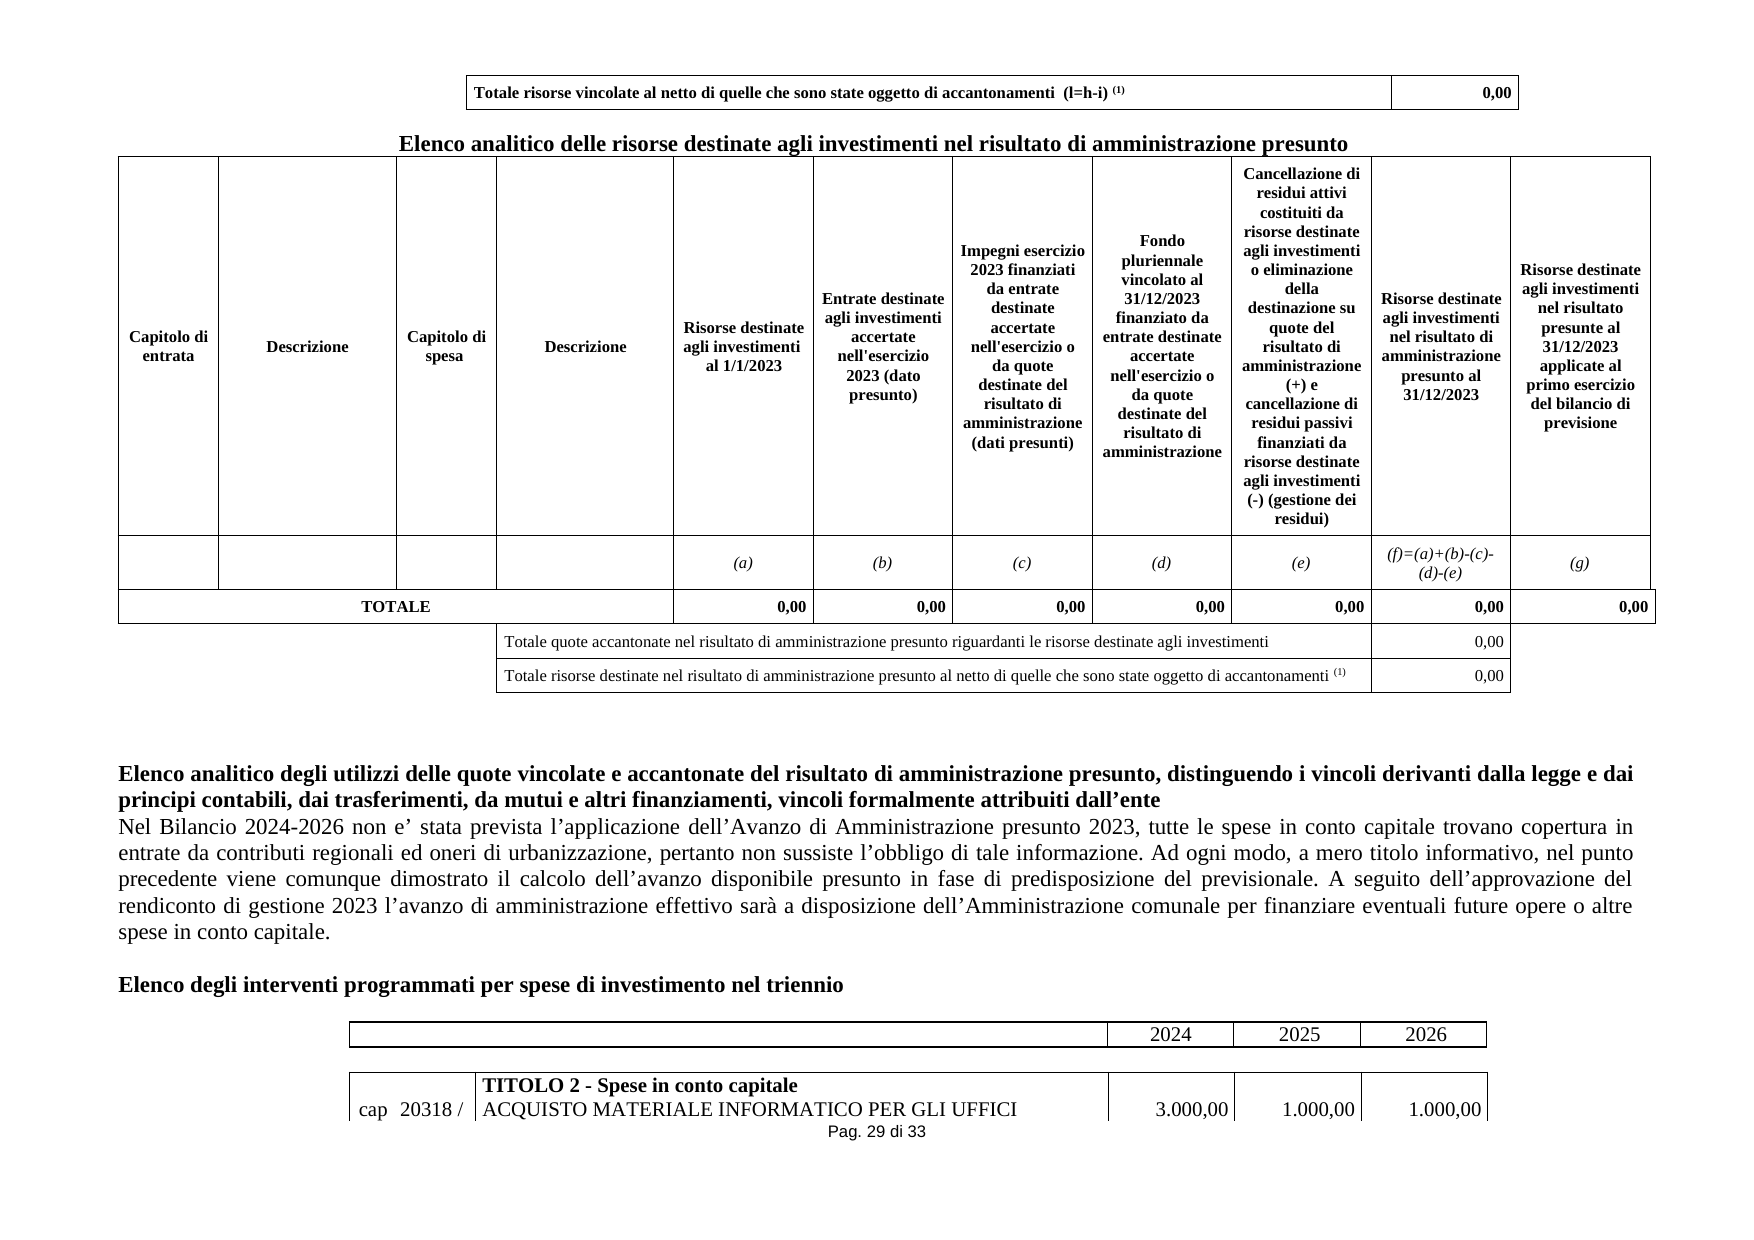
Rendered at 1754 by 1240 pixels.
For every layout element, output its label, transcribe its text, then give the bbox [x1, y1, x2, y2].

table_cell (c) [953, 536, 1092, 589]
table_cell [372, 75, 466, 109]
table_cell (a) [674, 536, 813, 589]
table_cell 0,00 [1093, 590, 1231, 623]
table_header TITOLO 2 - Spese in conto capitale [476, 1073, 1108, 1097]
table_cell 0,00 [1372, 659, 1510, 692]
table_header [1235, 1073, 1361, 1097]
table_header 2025 [1234, 1023, 1360, 1046]
table_cell [118, 624, 219, 658]
table_cell [1646, 75, 1651, 109]
table_header [1109, 1073, 1234, 1097]
table_header [1651, 156, 1655, 535]
table_cell Totale quote accantonate nel risultato di amministrazione presunto riguardanti le risorse destinate agli investimenti [497, 624, 1371, 658]
table_cell [397, 536, 496, 589]
table_header Descrizione [219, 157, 396, 535]
text Elenco analitico delle risorse destinate agli investimenti nel risultato di amministrazione presunto [118, 129, 1636, 156]
table_header [350, 1023, 1107, 1046]
table_cell 0,00 [674, 590, 813, 623]
table_header Entrate destinate agli investimenti accertate nell'esercizio 2023 (dato presunto) [814, 157, 952, 535]
table_header [350, 1073, 475, 1097]
table_header Impegni esercizio 2023 finanziati da entrate destinate accertate nell'esercizio o da quote destinate del risultato di amministrazione (dati presunti) [953, 157, 1092, 535]
table_cell 0,00 [1511, 590, 1655, 623]
table_header [1362, 1073, 1487, 1097]
table_cell (e) [1232, 536, 1371, 589]
table_cell (f)=(a)+(b)-(c)-(d)-(e) [1372, 536, 1510, 589]
table_cell 1.000,00 [1235, 1097, 1361, 1121]
table_cell 0,00 [1372, 624, 1510, 658]
table_cell [212, 75, 372, 109]
table_cell [219, 536, 396, 589]
table_cell [119, 536, 218, 589]
text Elenco analitico degli utilizzi delle quote vincolate e accantonate del risultato di amministrazione presunto, distinguendo i vincoli derivanti dalla legge e dai principi contabili, dai trasferimenti, da mutui e altri finanziamenti, vincoli formalmente attribuiti dall’ente [118, 760, 1636, 813]
text Elenco degli interventi programmati per spese di investimento nel triennio [118, 971, 1636, 997]
table_cell 0,00 [1392, 76, 1518, 109]
table_cell 1.000,00 [1362, 1097, 1487, 1121]
table_cell TOTALE [119, 590, 673, 623]
table_cell 0,00 [814, 590, 952, 623]
table_cell [219, 624, 396, 658]
table_cell 20318 / [394, 1097, 475, 1121]
table_cell [396, 658, 496, 692]
table_cell (g) [1511, 536, 1650, 589]
table_cell 0,00 [1232, 590, 1371, 623]
table_header Cancellazione di residui attivi costituiti da risorse destinate agli investimenti o eliminazione della destinazione su quote del risultato di amministrazione (+) e cancellazione di residui passivi finanziati da risorse destinate agli investimenti (-) (gestione dei residui) [1232, 157, 1371, 535]
table_cell [118, 658, 219, 692]
table_cell [497, 536, 673, 589]
table_header Fondo pluriennale vincolato al 31/12/2023 finanziato da entrate destinate accertate nell'esercizio o da quote destinate del risultato di amministrazione [1093, 157, 1231, 535]
table_cell [1651, 535, 1655, 589]
table_cell (d) [1093, 536, 1231, 589]
table_cell 0,00 [953, 590, 1092, 623]
table_cell [1511, 658, 1655, 692]
table_cell Totale risorse destinate nel risultato di amministrazione presunto al netto di quelle che sono state oggetto di accantonamenti (1) [497, 659, 1371, 692]
table_header Risorse destinate agli investimenti nel risultato di amministrazione presunto al 31/12/2023 [1372, 157, 1510, 535]
table_header Descrizione [497, 157, 673, 535]
table_header Capitolo di entrata [119, 157, 218, 535]
table_header Capitolo di spesa [397, 157, 496, 535]
table_cell [1651, 75, 1656, 109]
table_header Risorse destinate agli investimenti al 1/1/2023 [674, 157, 813, 535]
table_cell 0,00 [1372, 590, 1510, 623]
table_header 2024 [1108, 1023, 1233, 1046]
table_cell ACQUISTO MATERIALE INFORMATICO PER GLI UFFICI [476, 1097, 1108, 1121]
table_cell [1511, 624, 1655, 658]
table_cell [1519, 75, 1646, 109]
table_cell [219, 658, 396, 692]
table_header 2026 [1361, 1023, 1486, 1046]
table_cell cap [350, 1097, 394, 1121]
table_cell [396, 624, 496, 658]
table_cell 3.000,00 [1109, 1097, 1234, 1121]
table_cell (b) [814, 536, 952, 589]
table_header Risorse destinate agli investimenti nel risultato presunte al 31/12/2023 applicate al primo esercizio del bilancio di previsione [1511, 157, 1650, 535]
text Nel Bilancio 2024-2026 non e’ stata prevista l’applicazione dell’Avanzo di Amministrazione presunto 2023, tutte le spese in conto capitale trovano copertura in entrate da contributi regionali ed oneri di urbanizzazione, pertanto non sussiste l’obbligo di tale informazione. Ad ogni modo, a mero titolo informativo, nel punto precedente viene comunque dimostrato il calcolo dell’avanzo disponibile presunto in fase di predisposizione del previsionale. A seguito dell’approvazione del rendiconto di gestione 2023 l’avanzo di amministrazione effettivo sarà a disposizione dell’Amministrazione comunale per finanziare eventuali future opere o altre spese in conto capitale. [118, 813, 1636, 944]
table_cell Totale risorse vincolate al netto di quelle che sono state oggetto di accantonamenti (l=h-i) (1) [467, 76, 1391, 109]
table_cell [118, 75, 212, 109]
